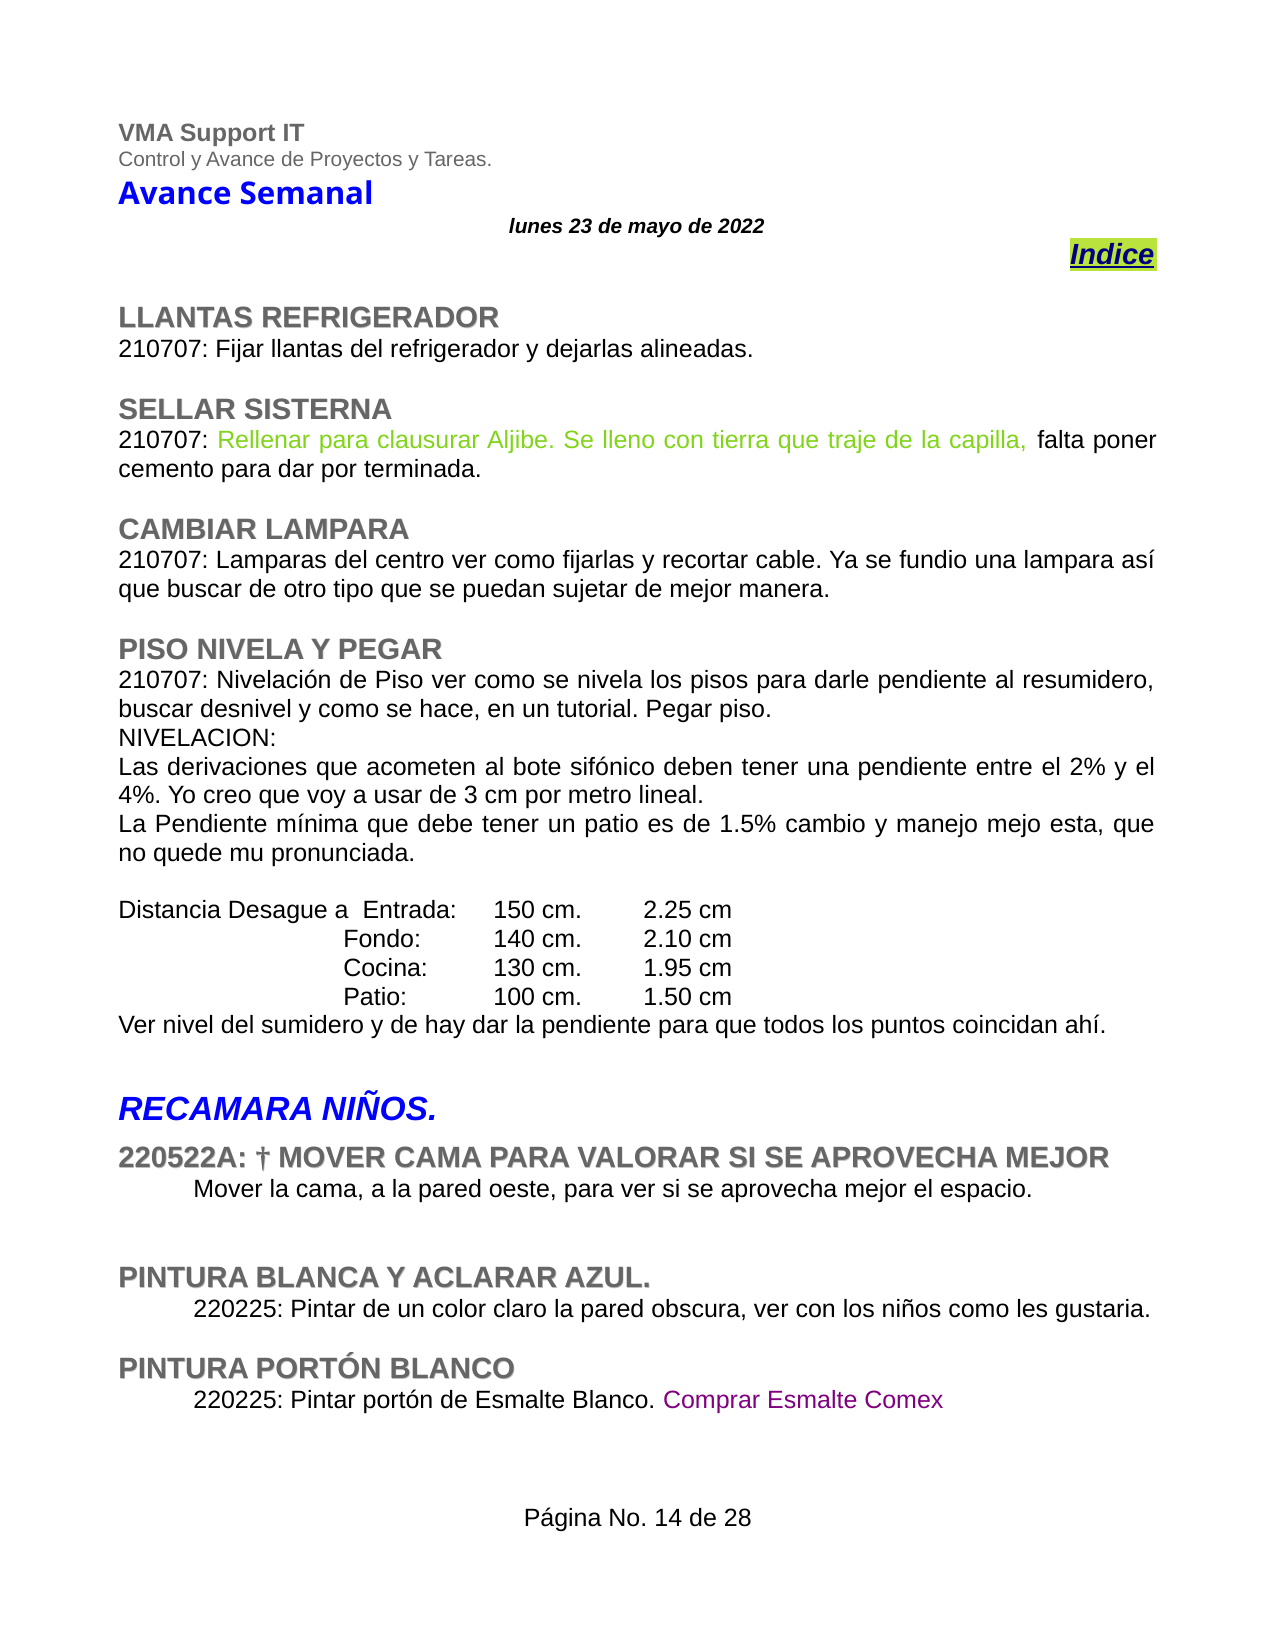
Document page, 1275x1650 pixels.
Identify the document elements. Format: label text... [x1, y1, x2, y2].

text 220225: Pintar portón de Esmalte Blanco. Comprar Esmalte Comex [193, 1385, 1157, 1414]
subtitle 220522A: † MOVER CAMA PARA VALORAR SI SE APROVECHA MEJOR [118, 1140, 1157, 1174]
subtitle LLANTAS REFRIGERADOR [118, 300, 1157, 334]
subtitle SELLAR SISTERNA [118, 392, 1157, 425]
subtitle CAMBIAR LAMPARA [118, 512, 1157, 545]
text Patio: 100 cm. 1.50 cm [118, 982, 1157, 1010]
text Las derivaciones que acometen al bote sifónico deben tener una pendiente entre el 2% y el 4%. Yo creo que voy a usar de 3 cm por metro lineal. [118, 752, 1157, 809]
text Mover la cama, a la pared oeste, para ver si se aprovecha mejor el espacio. [193, 1174, 1157, 1202]
text NIVELACION: [118, 723, 1157, 752]
text 210707: Fijar llantas del refrigerador y dejarlas alineadas. [118, 334, 1157, 363]
text 210707: Lamparas del centro ver como fijarlas y recortar cable. Ya se fundio una lampara así que buscar de otro tipo que se puedan sujetar de mejor manera. [118, 545, 1157, 603]
subtitle PINTURA PORTÓN BLANCO [118, 1351, 1157, 1385]
text 210707: Nivelación de Piso ver como se nivela los pisos para darle pendiente al resumidero, buscar desnivel y como se hace, en un tutorial. Pegar piso. [118, 665, 1157, 723]
text La Pendiente mínima que debe tener un patio es de 1.5% cambio y manejo mejo esta, que no quede mu pronunciada. [118, 809, 1157, 867]
text Distancia Desague a Entrada: 150 cm. 2.25 cm [118, 895, 1157, 924]
subtitle PISO NIVELA Y PEGAR [118, 632, 1157, 665]
text Ver nivel del sumidero y de hay dar la pendiente para que todos los puntos coincidan ahí. [118, 1010, 1157, 1039]
text Cocina: 130 cm. 1.95 cm [118, 953, 1157, 982]
text Fondo: 140 cm. 2.10 cm [118, 924, 1157, 953]
text 220225: Pintar de un color claro la pared obscura, ver con los niños como les gustaria. [193, 1294, 1157, 1322]
subtitle RECAMARA NIÑOS. [118, 1089, 1157, 1127]
text 210707: Rellenar para clausurar Aljibe. Se lleno con tierra que traje de la capilla, falta poner cemento para dar por terminada. [118, 425, 1157, 483]
subtitle PINTURA BLANCA Y ACLARAR AZUL. [118, 1260, 1157, 1294]
